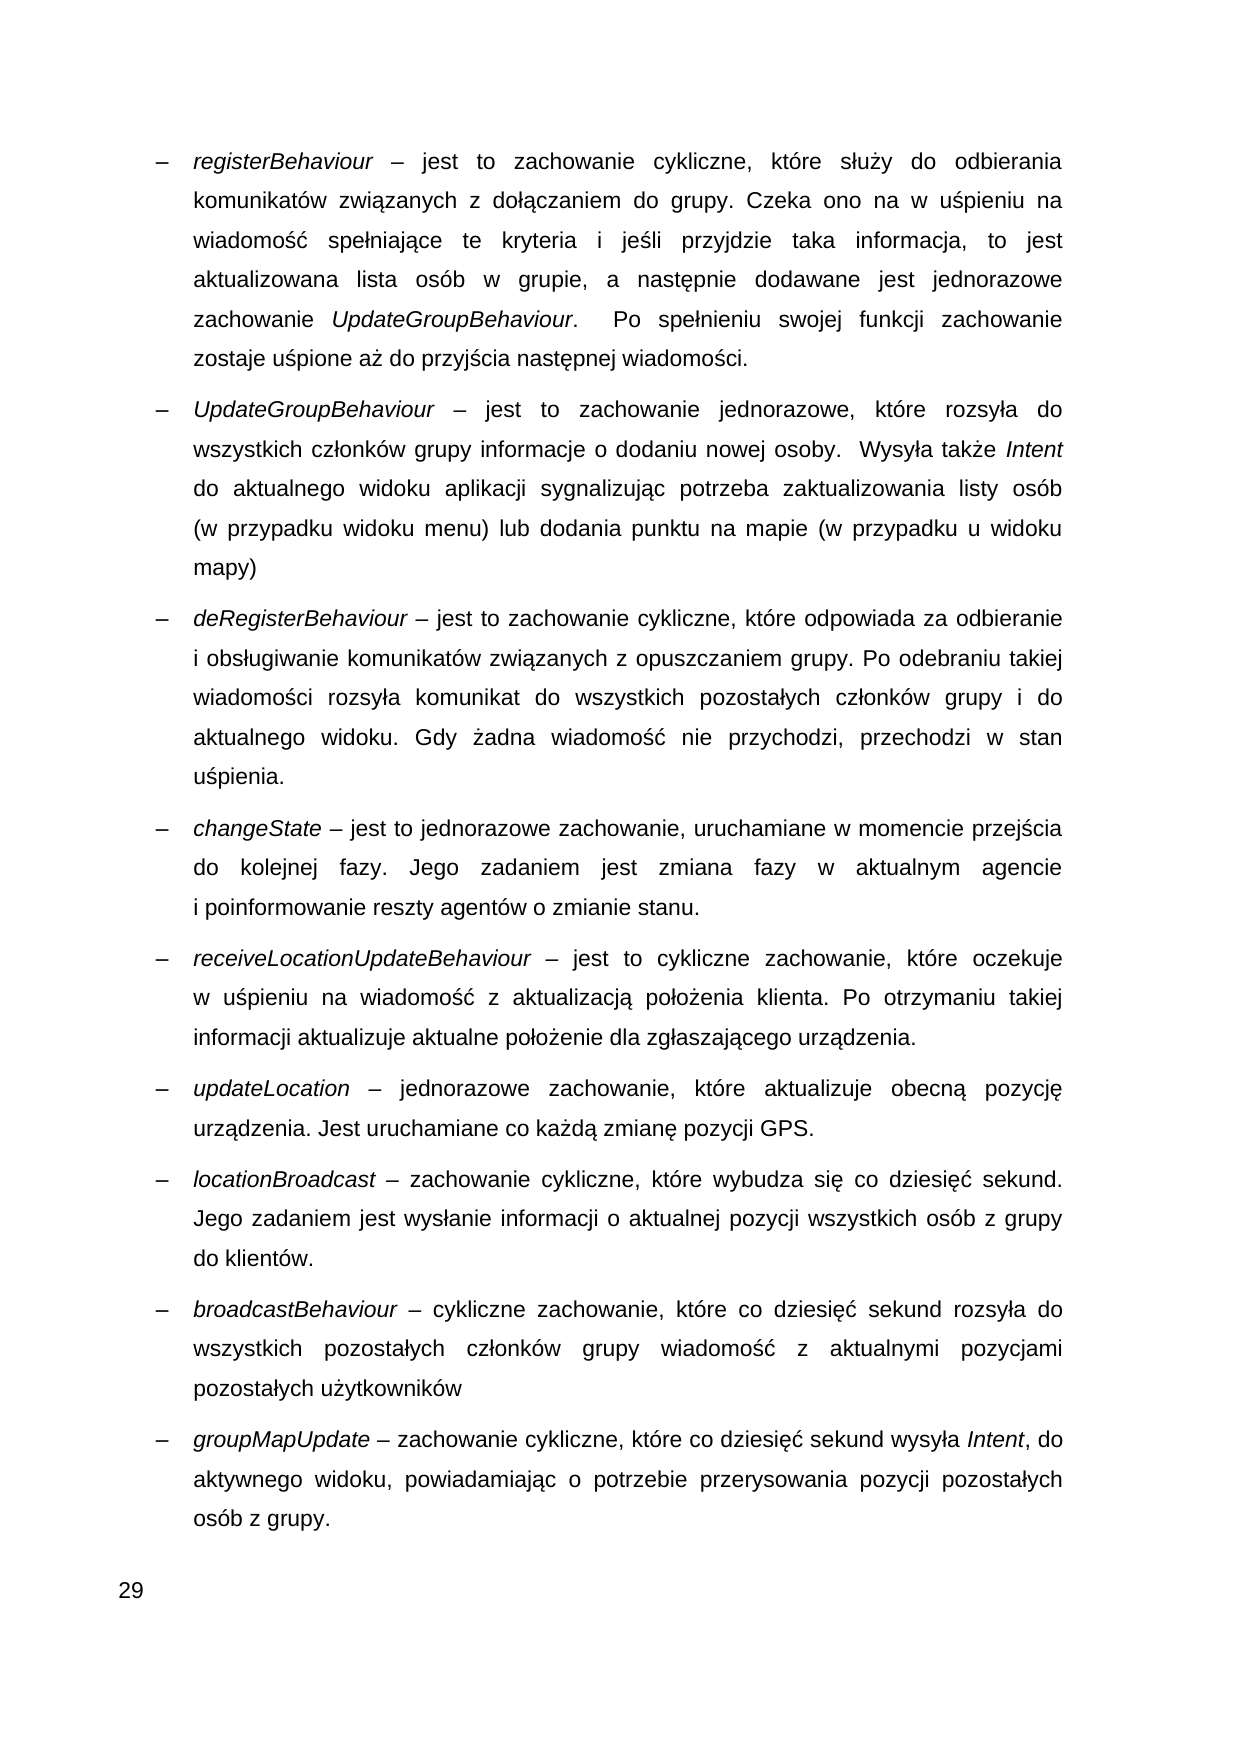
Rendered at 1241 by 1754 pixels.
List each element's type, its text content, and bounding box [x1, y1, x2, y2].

list receiveLocationUpdateBehaviour – jest to cykliczne zachowanie, które oczekuje w uśpieniu na wiadomość z aktualizacją położenia klienta. Po otrzymaniu takiej informacji aktualizuje aktualne położenie dla zgłaszającego urządzenia. [156, 945, 1063, 1050]
list broadcastBehaviour – cykliczne zachowanie, które co dziesięć sekund rozsyła do wszystkich pozostałych członków grupy wiadomość z aktualnymi pozycjami pozostałych użytkowników [156, 1296, 1063, 1401]
list UpdateGroupBehaviour – jest to zachowanie jednorazowe, które rozsyła do wszystkich członków grupy informacje o dodaniu nowej osoby. Wysyła także Intent do aktualnego widoku aplikacji sygnalizując potrzeba zaktualizowania listy osób (w przypadku widoku menu) lub dodania punktu na mapie (w przypadku u widoku mapy) [156, 396, 1063, 581]
list locationBroadcast – zachowanie cykliczne, które wybudza się co dziesięć sekund. Jego zadaniem jest wysłanie informacji o aktualnej pozycji wszystkich osób z grupy do klientów. [156, 1166, 1063, 1271]
list updateLocation – jednorazowe zachowanie, które aktualizuje obecną pozycję urządzenia. Jest uruchamiane co każdą zmianę pozycji GPS. [156, 1075, 1063, 1141]
list changeState – jest to jednorazowe zachowanie, uruchamiane w momencie przejścia do kolejnej fazy. Jego zadaniem jest zmiana fazy w aktualnym agencie i poinformowanie reszty agentów o zmianie stanu. [156, 814, 1063, 920]
list groupMapUpdate – zachowanie cykliczne, które co dziesięć sekund wysyła Intent, do aktywnego widoku, powiadamiając o potrzebie przerysowania pozycji pozostałych osób z grupy. [156, 1426, 1063, 1531]
list deRegisterBehaviour – jest to zachowanie cykliczne, które odpowiada za odbieranie i obsługiwanie komunikatów związanych z opuszczaniem grupy. Po odebraniu takiej wiadomości rozsyła komunikat do wszystkich pozostałych członków grupy i do aktualnego widoku. Gdy żadna wiadomość nie przychodzi, przechodzi w stan uśpienia. [156, 605, 1063, 790]
list registerBehaviour – jest to zachowanie cykliczne, które służy do odbierania komunikatów związanych z dołączaniem do grupy. Czeka ono na w uśpieniu na wiadomość spełniające te kryteria i jeśli przyjdzie taka informacja, to jest aktualizowana lista osób w grupie, a następnie dodawane jest jednorazowe zachowanie UpdateGroupBehaviour. Po spełnieniu swojej funkcji zachowanie zostaje uśpione aż do przyjścia następnej wiadomości. [156, 148, 1063, 371]
